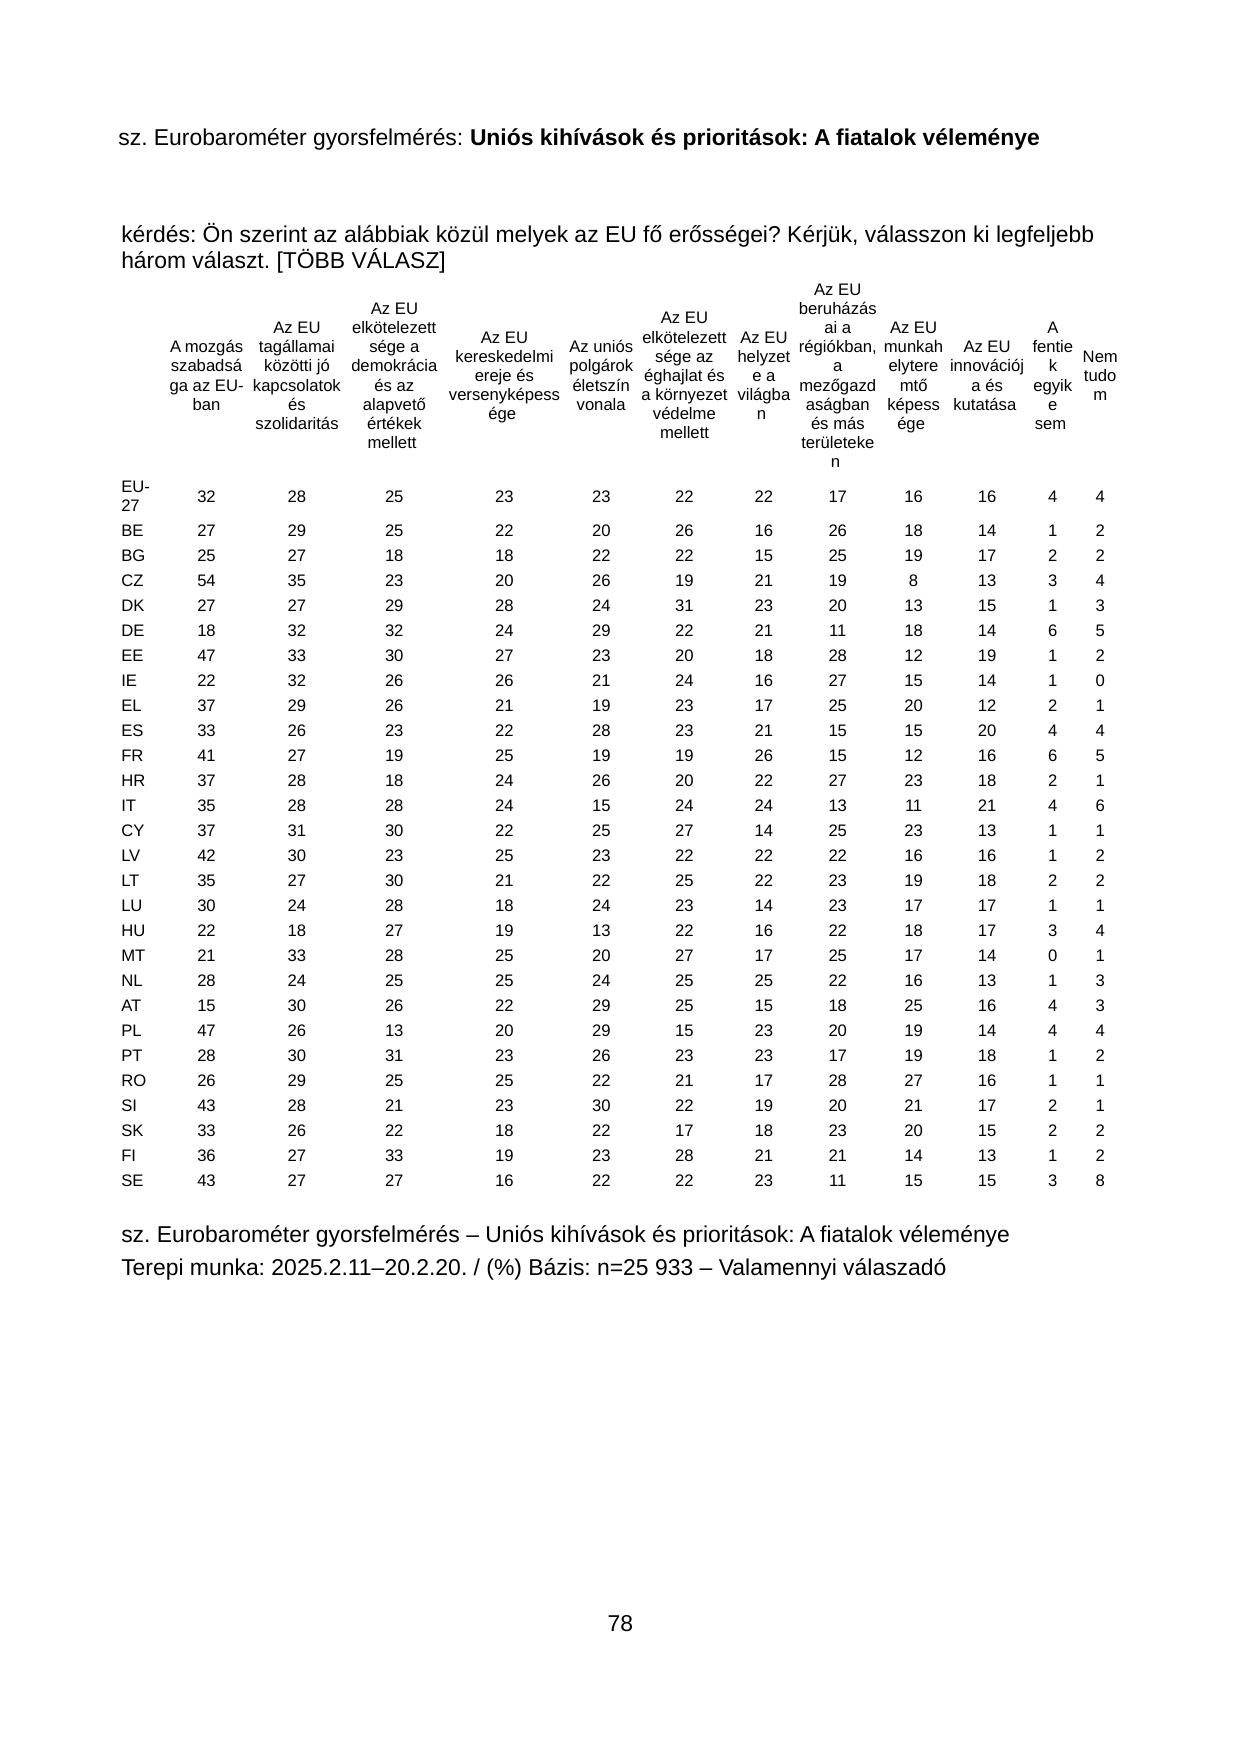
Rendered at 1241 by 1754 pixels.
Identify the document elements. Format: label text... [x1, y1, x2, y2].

table_cell 11 [880, 793, 946, 818]
table_cell 33 [165, 718, 248, 743]
table_cell FI [118, 1143, 165, 1168]
table_cell 22 [636, 1168, 732, 1193]
table_cell 21 [566, 668, 636, 693]
table_cell 16 [880, 968, 946, 993]
table_cell [1078, 1193, 1122, 1218]
table_cell 1 [1027, 843, 1078, 868]
table_header kérdés: Ön szerint az alábbiak közül melyek az EU fő erősségei? Kérjük, válasszon ki legfeljebb három választ. [TÖBB VÁLASZ] [118, 218, 1122, 277]
table_cell 22 [733, 843, 795, 868]
table_cell 4 [1078, 568, 1122, 593]
table_cell 17 [946, 918, 1027, 943]
table_cell 18 [946, 768, 1027, 793]
table_cell 19 [880, 868, 946, 893]
table_cell 2 [1078, 518, 1122, 543]
table_cell 18 [795, 993, 880, 1018]
table_cell 17 [795, 474, 880, 518]
table_cell 27 [795, 768, 880, 793]
table_cell 22 [346, 1118, 442, 1143]
table_cell 18 [733, 643, 795, 668]
table_cell [795, 1193, 880, 1218]
table_cell 18 [880, 518, 946, 543]
table_cell 32 [165, 474, 248, 518]
table_cell 1 [1078, 693, 1122, 718]
table_cell CZ [118, 568, 165, 593]
table_cell 21 [880, 1093, 946, 1118]
table_cell NL [118, 968, 165, 993]
table_cell 1 [1027, 1143, 1078, 1168]
table_cell [442, 1193, 566, 1218]
table_cell 14 [946, 1018, 1027, 1043]
table_cell 16 [946, 474, 1027, 518]
table_cell 25 [442, 968, 566, 993]
table_cell 22 [636, 618, 732, 643]
table_cell BG [118, 543, 165, 568]
table_cell 14 [946, 518, 1027, 543]
table_cell 20 [946, 718, 1027, 743]
table_cell HR [118, 768, 165, 793]
table_cell A mozgás szabadsága az EU-ban [165, 277, 248, 474]
table_cell PL [118, 1018, 165, 1043]
table_cell 14 [946, 618, 1027, 643]
table_cell EE [118, 643, 165, 668]
table_cell 17 [733, 1068, 795, 1093]
table_cell 24 [248, 893, 346, 918]
table_cell 22 [636, 474, 732, 518]
table_cell 22 [165, 668, 248, 693]
table_cell SI [118, 1093, 165, 1118]
table_cell 54 [165, 568, 248, 593]
table_cell 15 [946, 1168, 1027, 1193]
table_cell Az uniós polgárok életszínvonala [566, 277, 636, 474]
table_cell 1 [1027, 893, 1078, 918]
table_cell 29 [566, 993, 636, 1018]
table_cell 8 [1078, 1168, 1122, 1193]
table_cell 28 [165, 1043, 248, 1068]
table_cell 24 [733, 793, 795, 818]
table_cell 15 [795, 743, 880, 768]
table_cell 27 [248, 543, 346, 568]
table_cell 29 [248, 1068, 346, 1093]
table_cell 21 [733, 718, 795, 743]
table_cell 23 [880, 818, 946, 843]
table_cell 28 [636, 1143, 732, 1168]
table_cell 22 [442, 718, 566, 743]
table_cell 32 [248, 618, 346, 643]
table_cell 4 [1027, 718, 1078, 743]
table_cell Az EU elkötelezettsége a demokrácia és az alapvető értékek mellett [346, 277, 442, 474]
table_cell 23 [733, 1043, 795, 1068]
table_cell 30 [165, 893, 248, 918]
table_cell 23 [795, 1118, 880, 1143]
table_cell 26 [248, 1018, 346, 1043]
table_cell 35 [165, 868, 248, 893]
table_cell 37 [165, 818, 248, 843]
table_cell CY [118, 818, 165, 843]
table_cell 20 [442, 1018, 566, 1043]
table_cell 25 [636, 868, 732, 893]
table_cell [880, 1193, 946, 1218]
table_cell 15 [566, 793, 636, 818]
table_cell 29 [248, 693, 346, 718]
table_cell 30 [346, 868, 442, 893]
table_cell 21 [346, 1093, 442, 1118]
table_cell Az EU helyzete a világban [733, 277, 795, 474]
table_cell 20 [636, 768, 732, 793]
table_cell 25 [442, 1068, 566, 1093]
table_cell A fentiek egyike sem [1027, 277, 1078, 474]
table_cell 19 [880, 543, 946, 568]
table_cell 1 [1027, 818, 1078, 843]
table_cell [248, 1193, 346, 1218]
table_cell 31 [346, 1043, 442, 1068]
table_cell 20 [795, 1093, 880, 1118]
table_cell 17 [880, 943, 946, 968]
table_cell 11 [795, 1168, 880, 1193]
table_cell sz. Eurobarométer gyorsfelmérés – Uniós kihívások és prioritások: A fiatalok véleménye [118, 1218, 1122, 1251]
table_cell 16 [946, 743, 1027, 768]
table_cell 23 [346, 568, 442, 593]
table_cell 29 [566, 1018, 636, 1043]
table_cell 13 [946, 568, 1027, 593]
table_cell 0 [1027, 943, 1078, 968]
table_cell EL [118, 693, 165, 718]
table_cell 11 [795, 618, 880, 643]
table_cell 3 [1027, 1168, 1078, 1193]
table_cell 21 [733, 618, 795, 643]
table_cell 23 [733, 1168, 795, 1193]
table_cell 16 [946, 843, 1027, 868]
table_cell 32 [346, 618, 442, 643]
table_cell 18 [442, 893, 566, 918]
table_cell 23 [733, 593, 795, 618]
table_cell 2 [1078, 1143, 1122, 1168]
table_cell 25 [165, 543, 248, 568]
table_cell 22 [636, 843, 732, 868]
table_cell 26 [566, 768, 636, 793]
table_cell 28 [346, 893, 442, 918]
table_cell 25 [795, 693, 880, 718]
table_cell 13 [946, 818, 1027, 843]
table_cell 15 [880, 1168, 946, 1193]
table_cell 43 [165, 1093, 248, 1118]
table_cell 20 [795, 593, 880, 618]
table_cell 28 [346, 943, 442, 968]
table_cell [346, 1193, 442, 1218]
table_cell 26 [442, 668, 566, 693]
table_cell 25 [346, 968, 442, 993]
table_cell 27 [880, 1068, 946, 1093]
table_cell 20 [880, 1118, 946, 1143]
table_cell 27 [165, 518, 248, 543]
table_cell 41 [165, 743, 248, 768]
table_cell 22 [566, 1118, 636, 1143]
table_cell 27 [248, 1168, 346, 1193]
table_cell 19 [442, 918, 566, 943]
table_cell [1027, 1193, 1078, 1218]
table_cell LT [118, 868, 165, 893]
table_cell 6 [1027, 618, 1078, 643]
table_cell 23 [636, 693, 732, 718]
table_cell 25 [442, 943, 566, 968]
table_cell 27 [346, 1168, 442, 1193]
table_cell 24 [566, 593, 636, 618]
table_cell 18 [346, 543, 442, 568]
table_cell 15 [165, 993, 248, 1018]
table_cell 24 [442, 618, 566, 643]
table_cell 12 [880, 743, 946, 768]
table_cell 2 [1078, 543, 1122, 568]
table_cell 31 [636, 593, 732, 618]
table_cell 22 [795, 918, 880, 943]
table_cell 28 [795, 643, 880, 668]
table_cell 3 [1078, 993, 1122, 1018]
table_cell 17 [946, 1093, 1027, 1118]
table_cell 47 [165, 643, 248, 668]
table_cell 28 [346, 793, 442, 818]
table_cell 28 [248, 1093, 346, 1118]
table_cell 22 [636, 543, 732, 568]
table_cell 22 [165, 918, 248, 943]
table_cell Az EU tagállamai közötti jó kapcsolatok és szolidaritás [248, 277, 346, 474]
table_cell FR [118, 743, 165, 768]
table_cell 13 [566, 918, 636, 943]
table_cell 16 [946, 1068, 1027, 1093]
table_cell 25 [795, 543, 880, 568]
table_cell 28 [795, 1068, 880, 1093]
table_cell 6 [1078, 793, 1122, 818]
table_cell 23 [442, 474, 566, 518]
table_cell LV [118, 843, 165, 868]
table_cell 14 [946, 943, 1027, 968]
table_cell 27 [636, 818, 732, 843]
table_cell 1 [1027, 593, 1078, 618]
table_cell 29 [566, 618, 636, 643]
table_cell 35 [165, 793, 248, 818]
table_cell 30 [346, 818, 442, 843]
table_cell [118, 1193, 165, 1218]
table_cell 24 [442, 793, 566, 818]
table_cell Nem tudom [1078, 277, 1122, 474]
table_cell 2 [1027, 543, 1078, 568]
table_cell 23 [566, 643, 636, 668]
table_cell 19 [442, 1143, 566, 1168]
table_cell 19 [733, 1093, 795, 1118]
table_cell 1 [1027, 968, 1078, 993]
table_cell 2 [1078, 1043, 1122, 1068]
table_cell 0 [1078, 668, 1122, 693]
table_cell 26 [346, 693, 442, 718]
table_cell 16 [946, 993, 1027, 1018]
table_cell 23 [442, 1043, 566, 1068]
table_cell 1 [1078, 893, 1122, 918]
table_cell 35 [248, 568, 346, 593]
table_cell 19 [636, 743, 732, 768]
table_cell 23 [880, 768, 946, 793]
table_cell 24 [566, 893, 636, 918]
table_cell 37 [165, 768, 248, 793]
table_cell 21 [442, 693, 566, 718]
table_cell 26 [566, 568, 636, 593]
table_cell RO [118, 1068, 165, 1093]
table_cell 21 [636, 1068, 732, 1093]
table_cell 36 [165, 1143, 248, 1168]
table_cell 15 [733, 993, 795, 1018]
table_cell 4 [1078, 1018, 1122, 1043]
table_cell 15 [795, 718, 880, 743]
table_cell 18 [733, 1118, 795, 1143]
table_cell 23 [636, 1043, 732, 1068]
table_cell 21 [733, 568, 795, 593]
table_cell 18 [442, 1118, 566, 1143]
table_cell 13 [346, 1018, 442, 1043]
table_cell 30 [346, 643, 442, 668]
table_cell 22 [636, 1093, 732, 1118]
table_cell 28 [248, 768, 346, 793]
table_cell 4 [1078, 474, 1122, 518]
table_cell [118, 277, 165, 474]
table_cell 16 [733, 918, 795, 943]
table_cell 21 [733, 1143, 795, 1168]
table_cell 23 [442, 1093, 566, 1118]
table_cell 19 [566, 743, 636, 768]
table_cell 14 [946, 668, 1027, 693]
table_cell 18 [165, 618, 248, 643]
table_cell PT [118, 1043, 165, 1068]
table_cell 27 [346, 918, 442, 943]
table_cell 18 [946, 1043, 1027, 1068]
table_cell 4 [1027, 1018, 1078, 1043]
table_cell 3 [1078, 593, 1122, 618]
table_cell 25 [795, 943, 880, 968]
table_cell 26 [795, 518, 880, 543]
table_cell 25 [346, 1068, 442, 1093]
table_cell 1 [1027, 1043, 1078, 1068]
table_cell 26 [566, 1043, 636, 1068]
table_cell 4 [1078, 718, 1122, 743]
table_cell 23 [566, 474, 636, 518]
table_cell 14 [733, 818, 795, 843]
table_cell 3 [1078, 968, 1122, 993]
table_cell 26 [248, 718, 346, 743]
table_cell LU [118, 893, 165, 918]
table_cell DK [118, 593, 165, 618]
table_cell 17 [733, 943, 795, 968]
table_cell 13 [946, 1143, 1027, 1168]
table_cell SE [118, 1168, 165, 1193]
table_cell 14 [880, 1143, 946, 1168]
table_cell 42 [165, 843, 248, 868]
table_cell 17 [636, 1118, 732, 1143]
table_cell 4 [1078, 918, 1122, 943]
table_cell Az EU elkötelezettsége az éghajlat és a környezet védelme mellett [636, 277, 732, 474]
table_cell 30 [248, 993, 346, 1018]
table_cell 24 [636, 793, 732, 818]
table_cell 19 [880, 1018, 946, 1043]
table_cell 20 [442, 568, 566, 593]
table_cell 24 [636, 668, 732, 693]
table_cell 22 [442, 818, 566, 843]
table_cell 12 [880, 643, 946, 668]
table_cell 22 [442, 518, 566, 543]
table_cell 30 [248, 1043, 346, 1068]
table_cell 1 [1078, 943, 1122, 968]
table_cell 23 [636, 718, 732, 743]
table_cell 1 [1027, 1068, 1078, 1093]
table_cell 20 [795, 1018, 880, 1043]
table_cell 33 [346, 1143, 442, 1168]
table_cell 18 [346, 768, 442, 793]
table_cell 26 [346, 993, 442, 1018]
table_cell 19 [346, 743, 442, 768]
table_cell 2 [1027, 768, 1078, 793]
table_cell [566, 1193, 636, 1218]
table_cell 17 [946, 893, 1027, 918]
table_cell IE [118, 668, 165, 693]
table_cell 5 [1078, 618, 1122, 643]
table_cell 23 [346, 843, 442, 868]
table_cell 15 [946, 1118, 1027, 1143]
table_cell 18 [880, 618, 946, 643]
table_cell 28 [248, 474, 346, 518]
table_cell AT [118, 993, 165, 1018]
table_cell 12 [946, 693, 1027, 718]
table_cell 20 [566, 518, 636, 543]
table_cell 16 [880, 474, 946, 518]
table_cell 22 [566, 1068, 636, 1093]
table_cell IT [118, 793, 165, 818]
table_cell Az EU munkahelyteremtő képessége [880, 277, 946, 474]
table_cell 22 [733, 474, 795, 518]
table_cell 28 [165, 968, 248, 993]
table_cell 18 [946, 868, 1027, 893]
table_cell 15 [733, 543, 795, 568]
table_cell 15 [880, 668, 946, 693]
table_cell BE [118, 518, 165, 543]
table_cell 25 [442, 743, 566, 768]
table_cell 18 [248, 918, 346, 943]
table_cell 22 [566, 1168, 636, 1193]
table_cell 2 [1027, 1093, 1078, 1118]
table_cell 30 [566, 1093, 636, 1118]
table_cell DE [118, 618, 165, 643]
table_cell 25 [733, 968, 795, 993]
table_cell 3 [1027, 918, 1078, 943]
table_cell 25 [442, 843, 566, 868]
table_cell 23 [566, 843, 636, 868]
table_cell 13 [946, 968, 1027, 993]
table_cell 21 [946, 793, 1027, 818]
table_cell 23 [795, 893, 880, 918]
table_cell 26 [346, 668, 442, 693]
table_cell 16 [880, 843, 946, 868]
table_cell 13 [795, 793, 880, 818]
table_cell 23 [795, 868, 880, 893]
table_cell 22 [442, 993, 566, 1018]
table_cell Terepi munka: 2025.2.11–20.2.20. / (%) Bázis: n=25 933 – Valamennyi válaszadó [118, 1251, 1122, 1283]
table_cell 1 [1078, 1093, 1122, 1118]
table_cell 32 [248, 668, 346, 693]
table_cell 3 [1027, 568, 1078, 593]
table_cell 26 [165, 1068, 248, 1093]
table_cell 28 [248, 793, 346, 818]
table_cell 25 [636, 993, 732, 1018]
table_cell 24 [566, 968, 636, 993]
table_cell 8 [880, 568, 946, 593]
table_cell 25 [795, 818, 880, 843]
table_cell 22 [733, 768, 795, 793]
table_cell Az EU kereskedelmi ereje és versenyképessége [442, 277, 566, 474]
table_cell 19 [795, 568, 880, 593]
table_cell 22 [566, 868, 636, 893]
table_cell 20 [566, 943, 636, 968]
table_cell MT [118, 943, 165, 968]
table_cell 19 [880, 1043, 946, 1068]
table_cell 21 [442, 868, 566, 893]
table_cell 25 [636, 968, 732, 993]
table_cell SK [118, 1118, 165, 1143]
table_cell 20 [636, 643, 732, 668]
table_cell 22 [795, 968, 880, 993]
table_cell 16 [733, 518, 795, 543]
table_cell 28 [566, 718, 636, 743]
table_cell 27 [248, 593, 346, 618]
table_cell 1 [1078, 1068, 1122, 1093]
table_cell 2 [1078, 643, 1122, 668]
table_cell 15 [636, 1018, 732, 1043]
table_cell 27 [442, 643, 566, 668]
table_cell 25 [566, 818, 636, 843]
table_cell 16 [733, 668, 795, 693]
table_cell 2 [1078, 1118, 1122, 1143]
table_cell 18 [442, 543, 566, 568]
table_cell 33 [248, 943, 346, 968]
table_cell 28 [442, 593, 566, 618]
table_cell 2 [1027, 868, 1078, 893]
table_cell 22 [636, 918, 732, 943]
table_cell 27 [636, 943, 732, 968]
table_cell 26 [248, 1118, 346, 1143]
table_cell 33 [248, 643, 346, 668]
table_cell 29 [248, 518, 346, 543]
table_cell 2 [1027, 1118, 1078, 1143]
table_cell 22 [795, 843, 880, 868]
table_cell 14 [733, 893, 795, 918]
table_cell 16 [442, 1168, 566, 1193]
table_cell 26 [636, 518, 732, 543]
table_cell 25 [880, 993, 946, 1018]
table_cell 29 [346, 593, 442, 618]
table_cell 27 [248, 743, 346, 768]
table_cell [636, 1193, 732, 1218]
table_cell 17 [733, 693, 795, 718]
table_cell 23 [636, 893, 732, 918]
table_cell 25 [346, 518, 442, 543]
table_cell 21 [165, 943, 248, 968]
table_cell HU [118, 918, 165, 943]
table_cell 21 [795, 1143, 880, 1168]
table_cell 47 [165, 1018, 248, 1043]
table_cell 2 [1027, 693, 1078, 718]
table_cell 31 [248, 818, 346, 843]
table_cell 22 [566, 543, 636, 568]
table_cell 19 [636, 568, 732, 593]
table_cell 17 [795, 1043, 880, 1068]
table_cell 27 [795, 668, 880, 693]
table_cell 6 [1027, 743, 1078, 768]
table_cell 15 [946, 593, 1027, 618]
table_cell 1 [1078, 768, 1122, 793]
table_cell 5 [1078, 743, 1122, 768]
table_cell 23 [566, 1143, 636, 1168]
table_cell 4 [1027, 793, 1078, 818]
table_cell 26 [733, 743, 795, 768]
table_cell 37 [165, 693, 248, 718]
table_cell ES [118, 718, 165, 743]
table_cell 2 [1078, 843, 1122, 868]
table_cell 27 [248, 1143, 346, 1168]
table_cell 18 [880, 918, 946, 943]
table_cell 24 [248, 968, 346, 993]
table_cell 17 [880, 893, 946, 918]
table_cell Az EU innovációja és kutatása [946, 277, 1027, 474]
table_cell 2 [1078, 868, 1122, 893]
table_cell [165, 1193, 248, 1218]
table_cell 4 [1027, 993, 1078, 1018]
table_cell 17 [946, 543, 1027, 568]
table_cell 13 [880, 593, 946, 618]
table_cell [946, 1193, 1027, 1218]
table_cell Az EU beruházásai a régiókban, a mezőgazdaságban és más területeken [795, 277, 880, 474]
table_cell 23 [733, 1018, 795, 1043]
table_cell 33 [165, 1118, 248, 1143]
table_cell [733, 1193, 795, 1218]
table_cell 27 [165, 593, 248, 618]
table_cell 30 [248, 843, 346, 868]
table_cell 4 [1027, 474, 1078, 518]
table_cell 27 [248, 868, 346, 893]
table_cell 1 [1027, 668, 1078, 693]
table_cell 1 [1027, 518, 1078, 543]
table_cell 23 [346, 718, 442, 743]
table_cell 20 [880, 693, 946, 718]
table_cell 43 [165, 1168, 248, 1193]
table_cell 22 [733, 868, 795, 893]
table_cell EU-27 [118, 474, 165, 518]
table_cell 1 [1027, 643, 1078, 668]
table_cell 15 [880, 718, 946, 743]
table_cell 19 [946, 643, 1027, 668]
table_cell 24 [442, 768, 566, 793]
table_cell 25 [346, 474, 442, 518]
table_cell 1 [1078, 818, 1122, 843]
table_cell 19 [566, 693, 636, 718]
